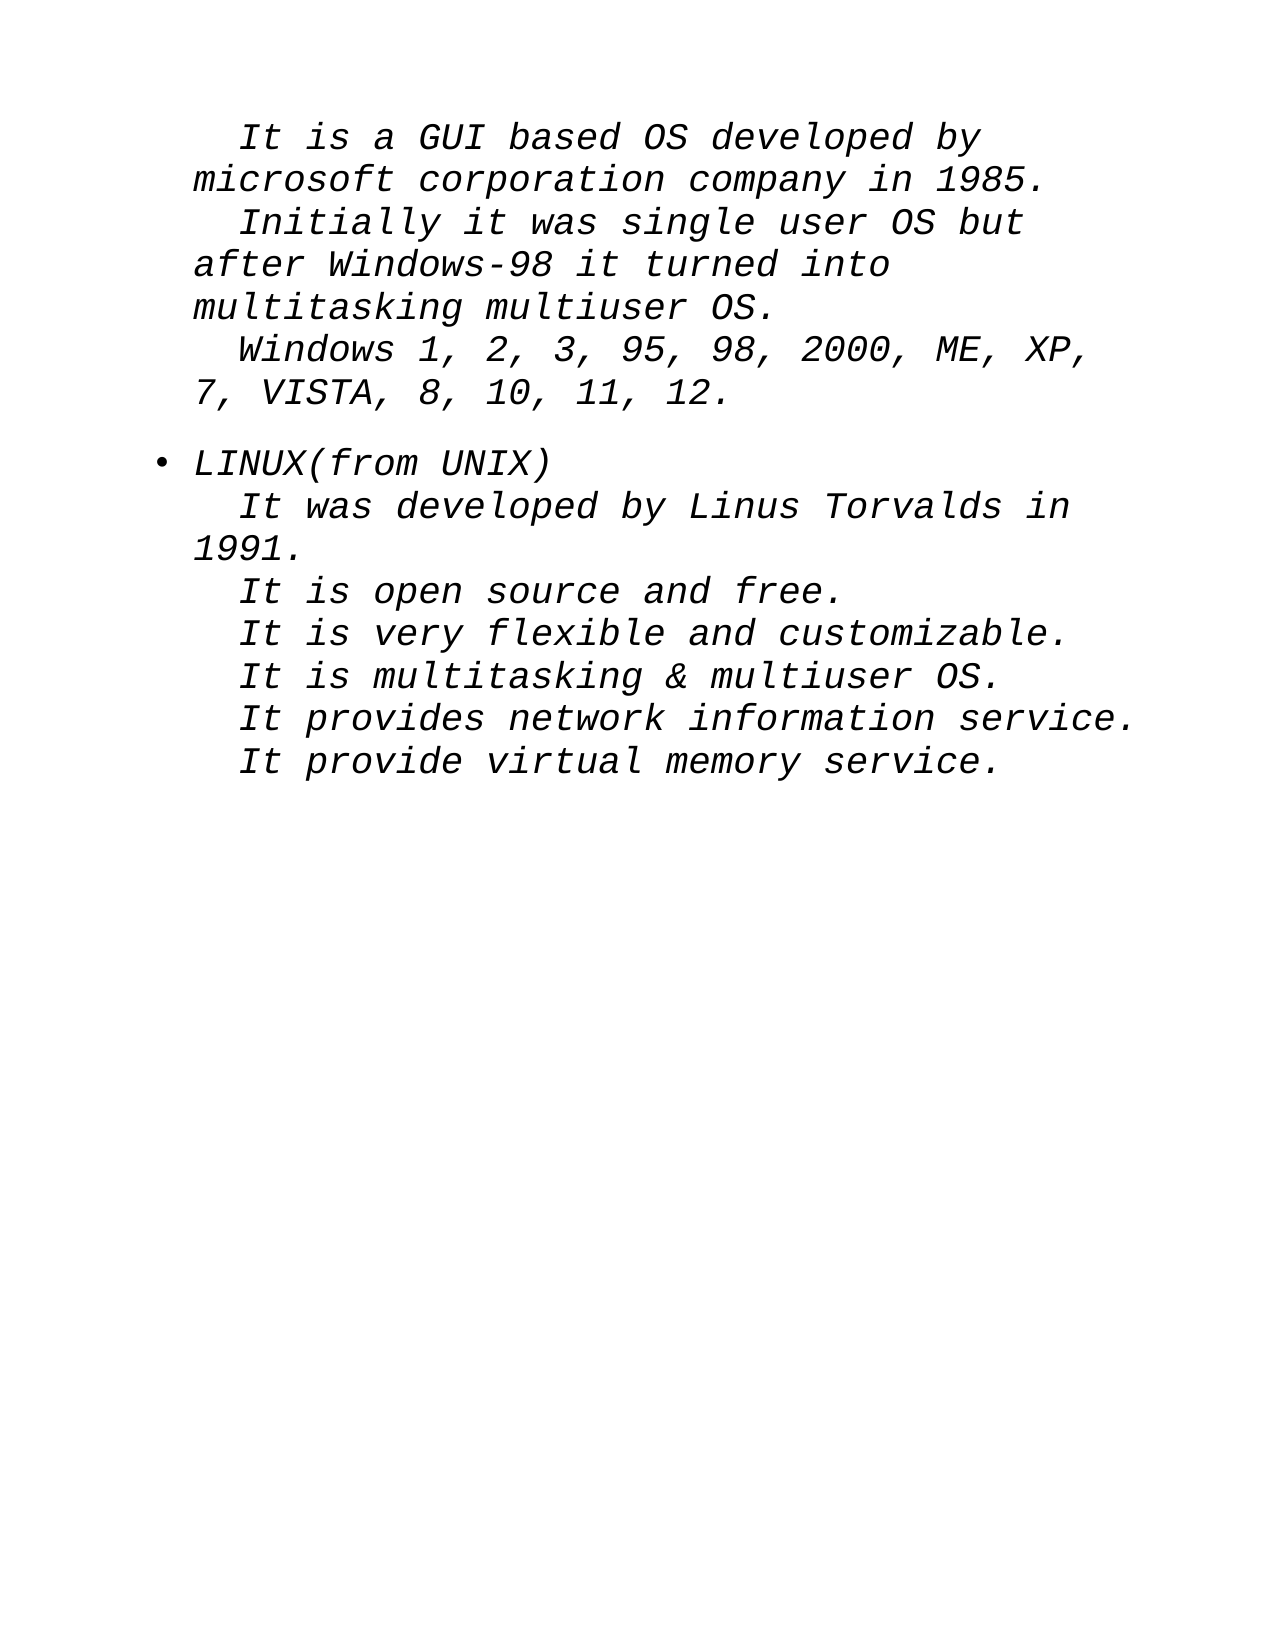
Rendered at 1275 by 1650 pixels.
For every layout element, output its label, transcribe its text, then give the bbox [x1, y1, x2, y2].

list It is very flexible and customizable. [156, 614, 1157, 657]
list It provides network information service. [156, 699, 1157, 742]
list Initially it was single user OS but after Windows-98 it turned into multitasking multiuser OS. [156, 203, 1157, 331]
list It is open source and free. [156, 572, 1157, 614]
list Windows 1, 2, 3, 95, 98, 2000, ME, XP, 7, VISTA, 8, 10, 11, 12. [156, 331, 1157, 416]
list It is a GUI based OS developed by microsoft corporation company in 1985. [156, 118, 1157, 203]
list LINUX(from UNIX) [156, 444, 1157, 487]
list It is multitasking & multiuser OS. [156, 657, 1157, 699]
list It was developed by Linus Torvalds in 1991. [156, 487, 1157, 572]
list It provide virtual memory service. [156, 742, 1157, 784]
